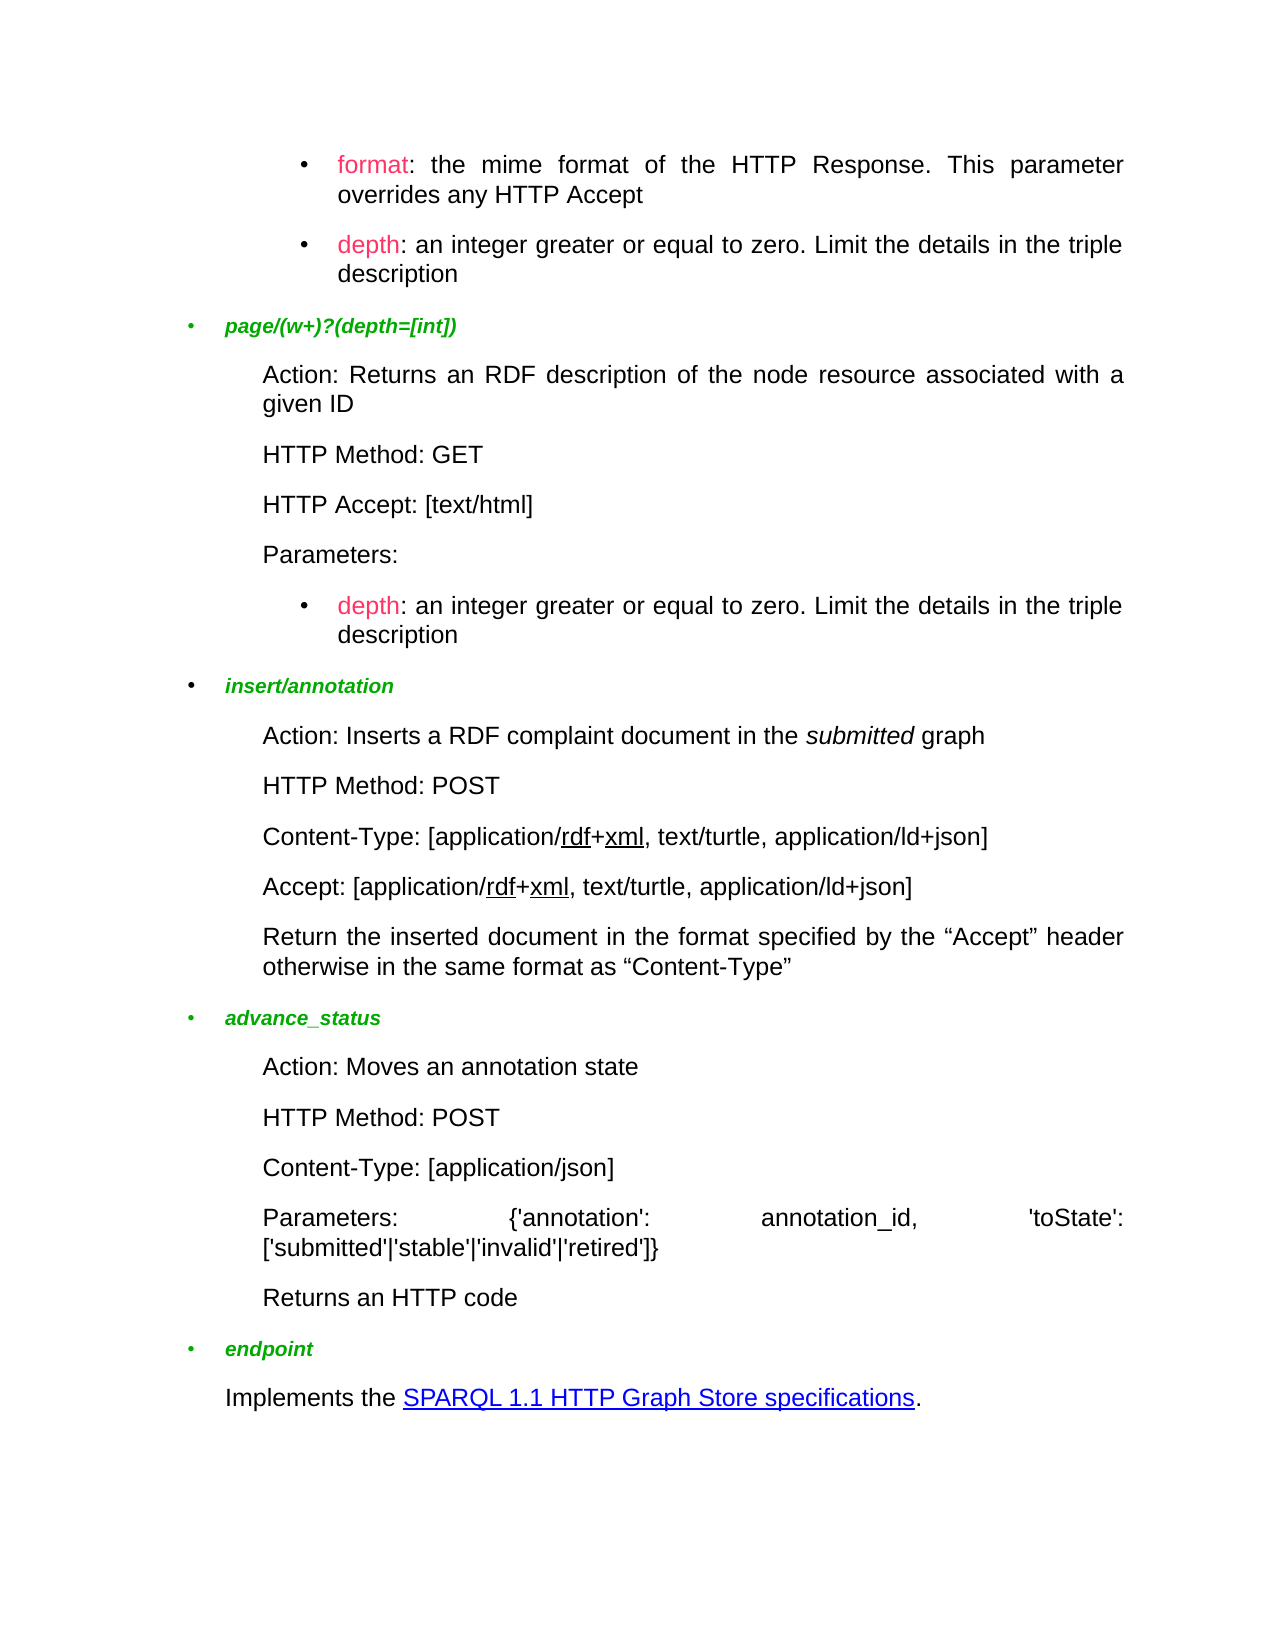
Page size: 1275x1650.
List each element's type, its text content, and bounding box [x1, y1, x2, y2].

list Implements the SPARQL 1.1 HTTP Graph Store specifications. [187, 1383, 1125, 1412]
list HTTP Accept: [text/html] [225, 490, 1125, 519]
list Parameters: {'annotation': annotation_id, 'toState': ['submitted'|'stable'|'invalid'|'retired']} [225, 1203, 1125, 1262]
list Return the inserted document in the format specified by the “Accept” header otherwise in the same format as “Content-Type” [225, 922, 1125, 981]
list endpoint [187, 1333, 1125, 1363]
list Action: Moves an annotation state [225, 1052, 1125, 1082]
list Action: Returns an RDF description of the node resource associated with a given ID [225, 360, 1125, 419]
list HTTP Method: POST [225, 1102, 1125, 1132]
list depth: an integer greater or equal to zero. Limit the details in the triple description [300, 591, 1125, 649]
list format: the mime format of the HTTP Response. This parameter overrides any HTTP Accept [300, 150, 1125, 209]
list insert/annotation [187, 670, 1125, 700]
list Content-Type: [application/json] [225, 1153, 1125, 1182]
list Accept: [application/rdf+xml, text/turtle, application/ld+json] [225, 872, 1125, 901]
list Action: Inserts a RDF complaint document in the submitted graph [225, 721, 1125, 750]
list page/(w+)?(depth=[int]) [187, 309, 1125, 339]
list HTTP Method: GET [225, 440, 1125, 469]
list HTTP Method: POST [225, 771, 1125, 801]
list Returns an HTTP code [225, 1283, 1125, 1312]
list Parameters: [225, 540, 1125, 570]
list Content-Type: [application/rdf+xml, text/turtle, application/ld+json] [225, 821, 1125, 851]
list depth: an integer greater or equal to zero. Limit the details in the triple description [300, 230, 1125, 289]
list advance_status [187, 1002, 1125, 1031]
